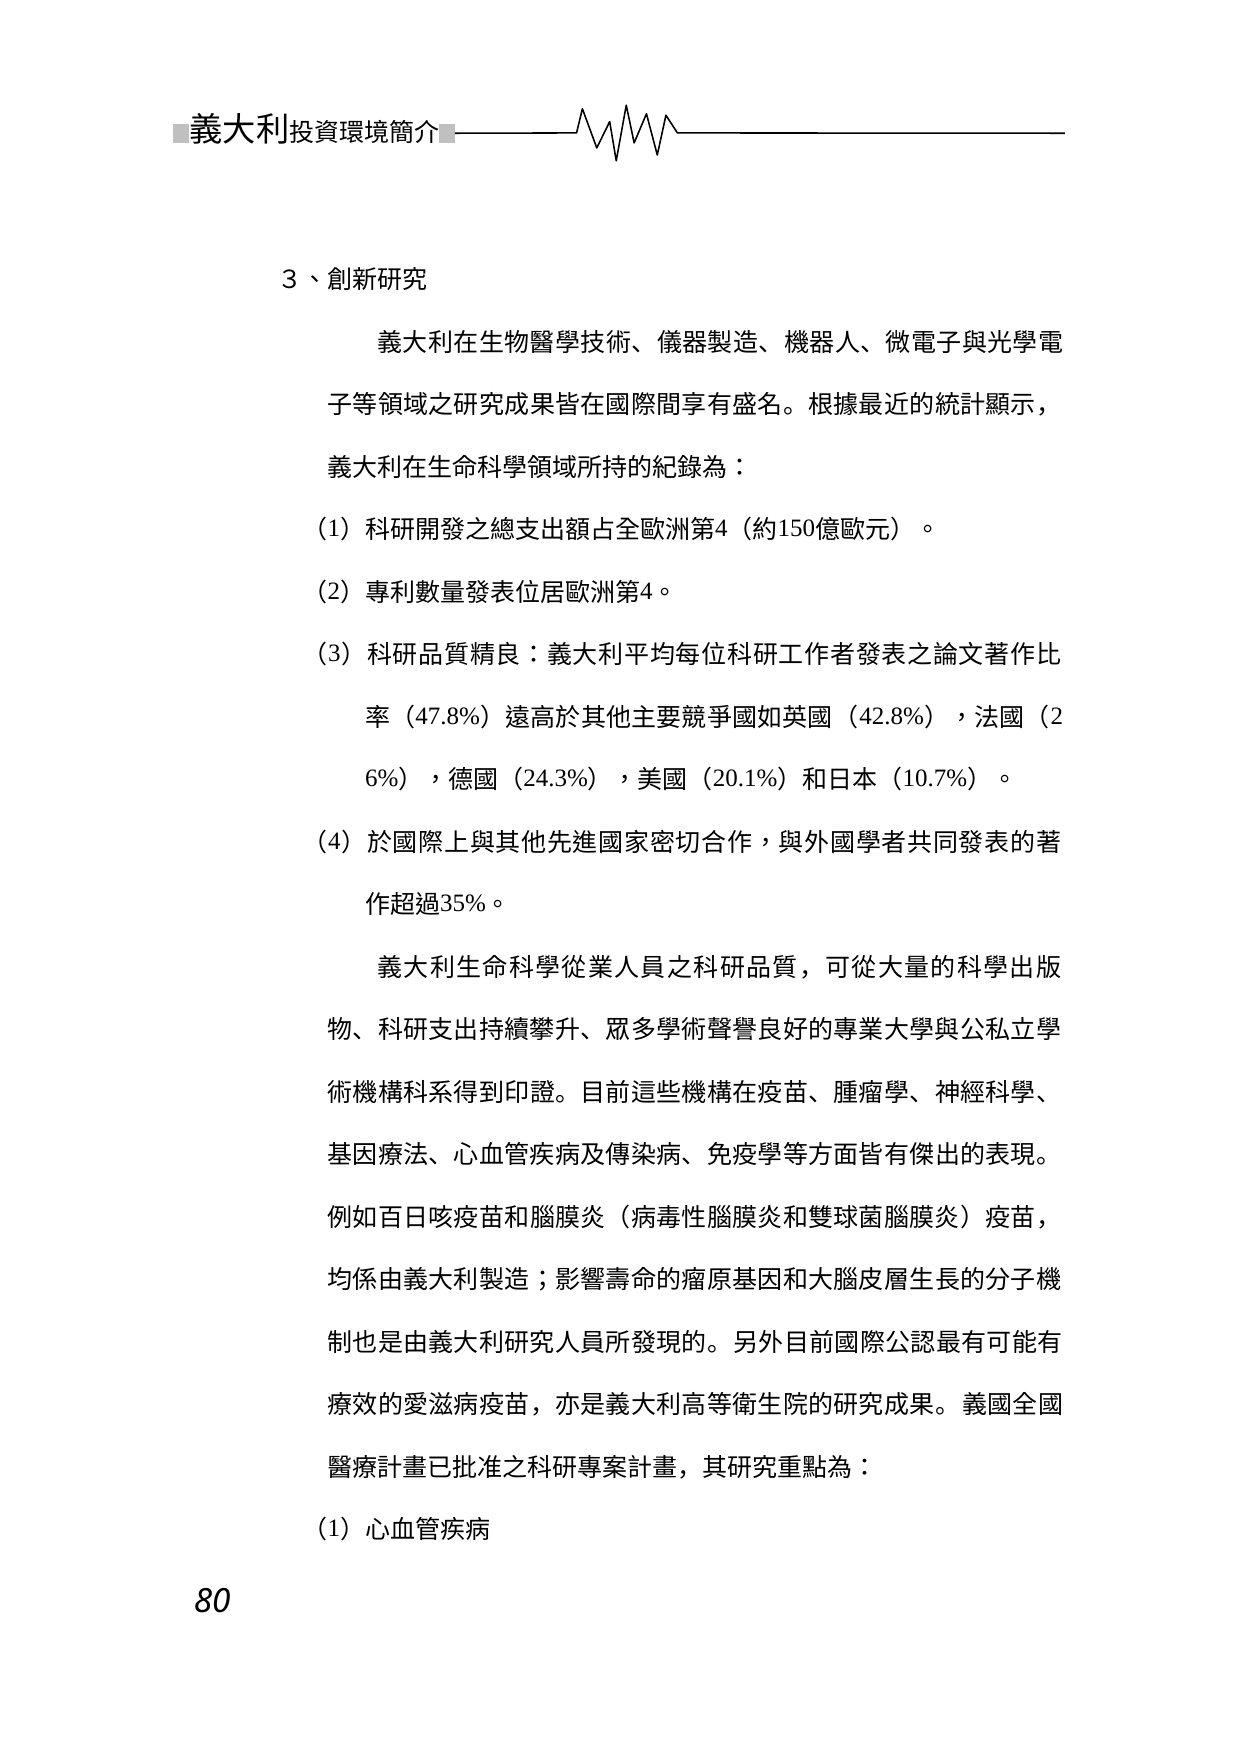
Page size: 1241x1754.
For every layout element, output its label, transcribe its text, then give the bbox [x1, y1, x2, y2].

text 義大利在生物醫學技術、儀器製造、機器人、微電子與光學電子等領域之研究成果皆在國際間享有盛名。根據最近的統計顯示，義大利在生命科學領域所持的紀錄為： [327, 299, 1063, 486]
text （3）科研品質精良：義大利平均每位科研工作者發表之論文著作比率（47.8%）遠高於其他主要競爭國如英國（42.8%），法國（26%），德國（24.3%），美國（20.1%）和日本（10.7%）。 [302, 611, 1063, 799]
text 義大利生命科學從業人員之科研品質，可從大量的科學出版物、科研支出持續攀升、眾多學術聲譽良好的專業大學與公私立學術機構科系得到印證。目前這些機構在疫苗、腫瘤學、神經科學、基因療法、心血管疾病及傳染病、免疫學等方面皆有傑出的表現。例如百日咳疫苗和腦膜炎（病毒性腦膜炎和雙球菌腦膜炎）疫苗，均係由義大利製造；影響壽命的瘤原基因和大腦皮層生長的分子機制也是由義大利研究人員所發現的。另外目前國際公認最有可能有療效的愛滋病疫苗，亦是義大利高等衛生院的研究成果。義國全國醫療計畫已批准之科研專案計畫，其研究重點為： [327, 924, 1063, 1486]
text （4）於國際上與其他先進國家密切合作，與外國學者共同發表的著作超過35%。 [302, 799, 1063, 924]
text （1）科研開發之總支出額占全歐洲第4（約150億歐元）。 [302, 486, 1063, 549]
text ３、創新研究 [277, 236, 1063, 299]
text （1）心血管疾病 [302, 1486, 1063, 1549]
text （2）專利數量發表位居歐洲第4。 [302, 549, 1063, 611]
